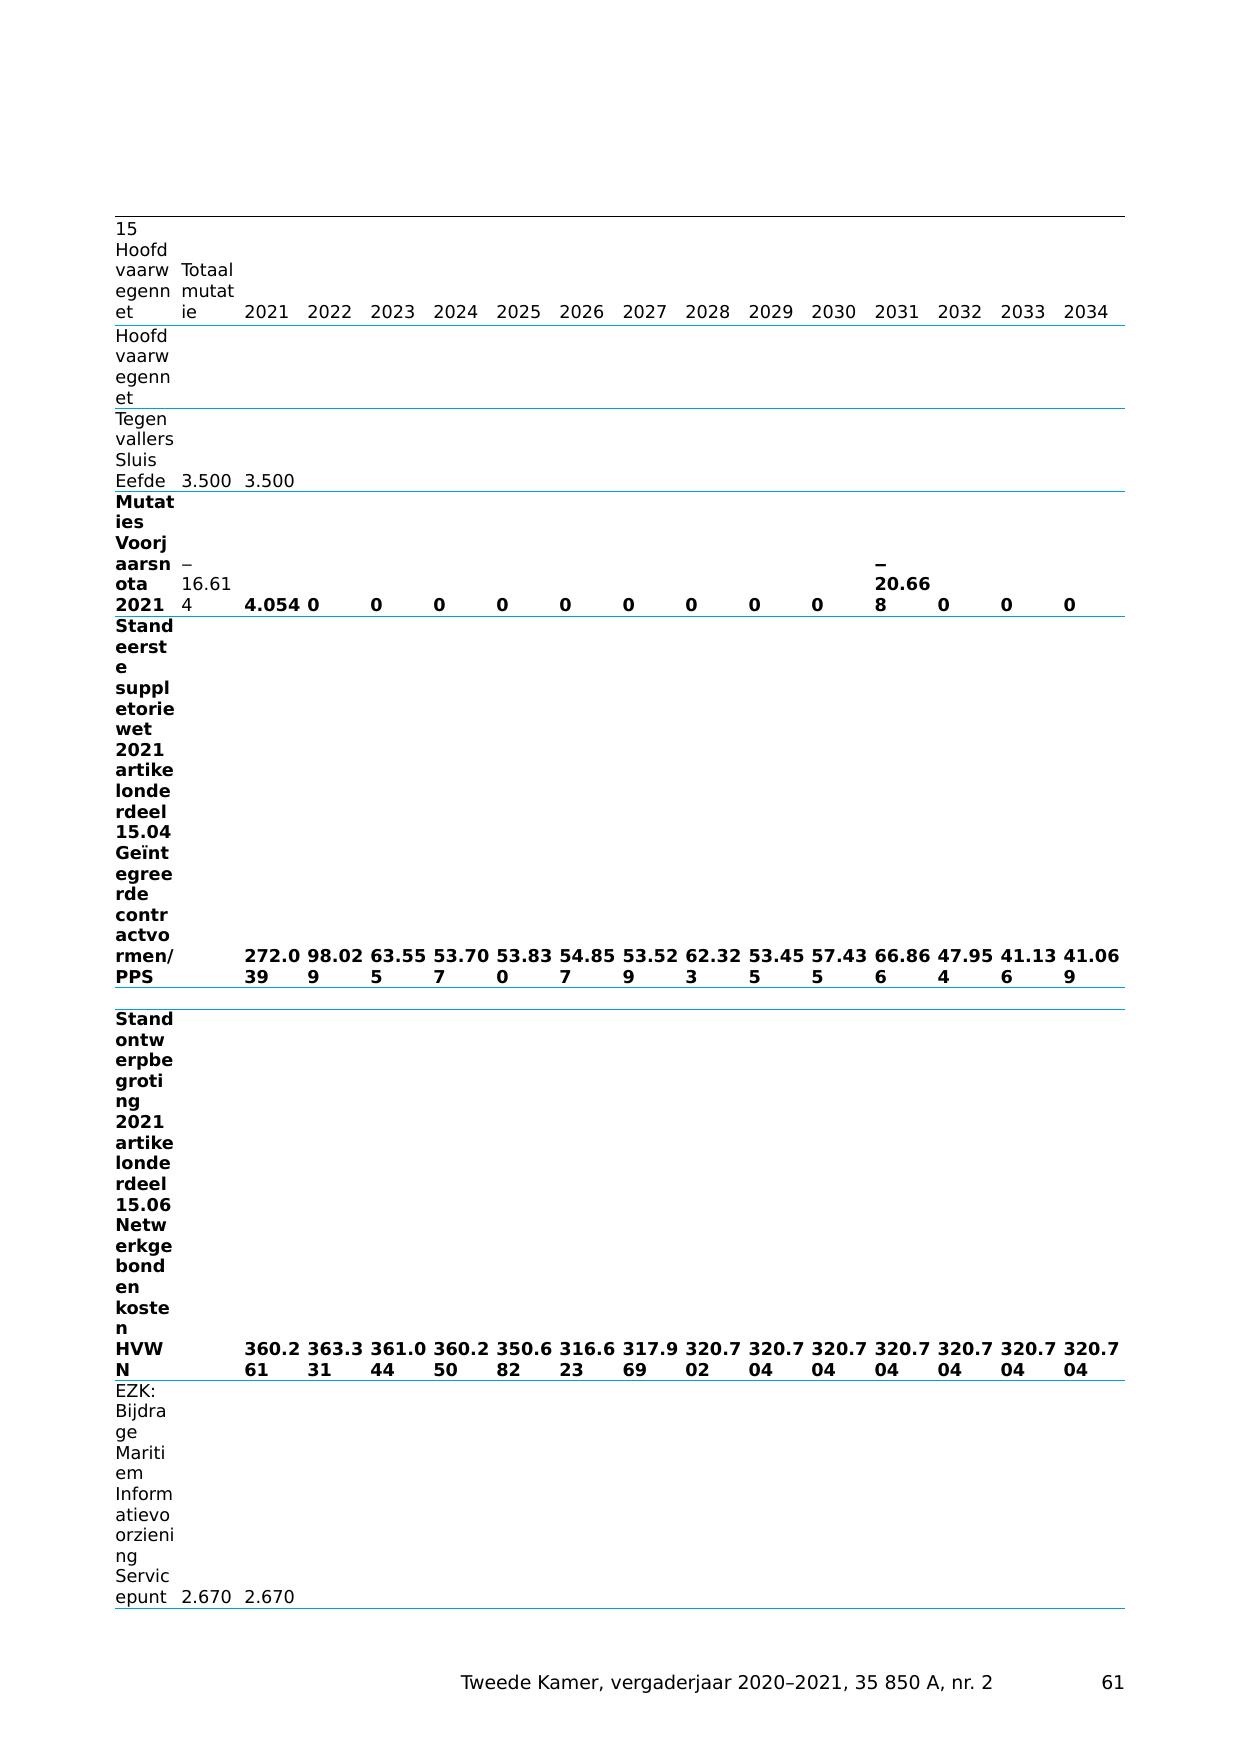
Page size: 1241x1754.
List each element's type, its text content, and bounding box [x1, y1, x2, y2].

table_cell [745, 988, 808, 1008]
table_cell [178, 326, 241, 408]
table_cell [934, 409, 997, 491]
table_cell [934, 988, 997, 1008]
table_cell [430, 409, 493, 491]
table_cell [304, 988, 367, 1008]
table_cell [367, 988, 430, 1008]
table_cell 53.707 [430, 617, 493, 987]
table_cell 0 [998, 492, 1060, 616]
table_cell Stand ontwerpbegroting 2021 artikelonderdeel 15.06 Netwerkgebonden kosten HVWN [115, 1010, 178, 1380]
table_cell 2.670 [241, 1381, 304, 1608]
table_cell [808, 988, 871, 1008]
table_cell 66.866 [871, 617, 934, 987]
table_cell [871, 988, 934, 1008]
table_cell 0 [934, 492, 997, 616]
table_cell [493, 988, 556, 1008]
table_cell [367, 1381, 430, 1608]
table_cell [745, 409, 808, 491]
table_cell 15 Hoofdvaarwegennet [115, 217, 178, 325]
table_cell 361.044 [367, 1010, 430, 1380]
table_cell 0 [556, 492, 619, 616]
table_cell [934, 1381, 997, 1608]
table_cell 98.029 [304, 617, 367, 987]
table_cell [619, 326, 682, 408]
table_cell 350.682 [493, 1010, 556, 1380]
table_cell [808, 409, 871, 491]
table_cell 2029 [745, 217, 808, 325]
table_cell Tegenvallers Sluis Eefde [115, 409, 178, 491]
table_cell [1060, 988, 1125, 1008]
table_cell 320.704 [745, 1010, 808, 1380]
table_cell 2022 [304, 217, 367, 325]
table_cell 0 [493, 492, 556, 616]
table_cell 53.455 [745, 617, 808, 987]
table_cell 2033 [998, 217, 1060, 325]
table_cell Stand eerste suppletorie wet 2021 artikelonderdeel 15.04 Geïntegreerde contractvormen/PPS [115, 617, 178, 987]
table_cell [1060, 409, 1125, 491]
table_cell 57.435 [808, 617, 871, 987]
table_cell 2024 [430, 217, 493, 325]
table_cell [619, 988, 682, 1008]
table_cell 2028 [682, 217, 745, 325]
table_cell [808, 1381, 871, 1608]
table_cell 2.670 [178, 1381, 241, 1608]
table_cell [998, 326, 1060, 408]
table_cell 4.054 [241, 492, 304, 616]
table_header Tabel 14 Artikel 15 Hoofdwegennet (Bedragen x € 1.000) [115, 191, 1125, 216]
table_cell [745, 326, 808, 408]
table_cell 2032 [934, 217, 997, 325]
table_cell 317.969 [619, 1010, 682, 1380]
table_cell [998, 988, 1060, 1008]
table_cell [682, 326, 745, 408]
table_cell ‒ 16.614 [178, 492, 241, 616]
table_cell 2026 [556, 217, 619, 325]
table_cell [619, 1381, 682, 1608]
table_cell [304, 409, 367, 491]
table_cell 41.136 [998, 617, 1060, 987]
table_cell [871, 409, 934, 491]
table_cell 320.704 [1060, 1010, 1125, 1380]
table_cell 2034 [1060, 217, 1125, 325]
table_cell 360.261 [241, 1010, 304, 1380]
table_cell [493, 409, 556, 491]
table_cell [178, 617, 241, 987]
table_cell [998, 409, 1060, 491]
table_cell [493, 326, 556, 408]
table_cell [998, 1381, 1060, 1608]
table_cell [178, 1010, 241, 1380]
table_cell Mutaties Voorjaarsnota 2021 [115, 492, 178, 616]
table_cell [556, 326, 619, 408]
table_cell 41.069 [1060, 617, 1125, 987]
table_cell 0 [745, 492, 808, 616]
table_cell 62.323 [682, 617, 745, 987]
table_cell [808, 326, 871, 408]
table_cell 2030 [808, 217, 871, 325]
table_cell [682, 1381, 745, 1608]
table_cell [178, 988, 241, 1008]
table_cell 0 [619, 492, 682, 616]
table_cell [745, 1381, 808, 1608]
table_cell 363.331 [304, 1010, 367, 1380]
table_cell 320.704 [998, 1010, 1060, 1380]
table_cell 320.702 [682, 1010, 745, 1380]
table_cell 0 [367, 492, 430, 616]
table_cell 53.830 [493, 617, 556, 987]
table_cell ‒ 20.668 [871, 492, 934, 616]
table_cell 3.500 [178, 409, 241, 491]
table_cell 2031 [871, 217, 934, 325]
table_cell 320.704 [808, 1010, 871, 1380]
table_cell 0 [682, 492, 745, 616]
table_cell [619, 409, 682, 491]
table_cell [304, 1381, 367, 1608]
table_cell [241, 326, 304, 408]
table_cell 0 [304, 492, 367, 616]
table_cell 53.529 [619, 617, 682, 987]
table_cell [304, 326, 367, 408]
table_cell 316.623 [556, 1010, 619, 1380]
table_cell [556, 409, 619, 491]
table_cell [556, 988, 619, 1008]
table_cell [430, 988, 493, 1008]
table_cell [682, 409, 745, 491]
table_cell [1060, 1381, 1125, 1608]
table_cell EZK: Bijdrage Maritiem Informatievoorziening Servicepunt [115, 1381, 178, 1608]
table_cell 2027 [619, 217, 682, 325]
table_cell 320.704 [871, 1010, 934, 1380]
table_cell 63.555 [367, 617, 430, 987]
table_cell [115, 988, 178, 1008]
table_cell 2023 [367, 217, 430, 325]
table_cell [871, 326, 934, 408]
table_cell [682, 988, 745, 1008]
table_cell [367, 326, 430, 408]
table_cell 0 [808, 492, 871, 616]
table_cell Hoofdvaarwegennet [115, 326, 178, 408]
table_cell [367, 409, 430, 491]
table_cell [493, 1381, 556, 1608]
table_cell [556, 1381, 619, 1608]
table_cell 3.500 [241, 409, 304, 491]
table_cell 0 [1060, 492, 1125, 616]
table_cell 2021 [241, 217, 304, 325]
table_cell [871, 1381, 934, 1608]
table_cell [430, 326, 493, 408]
table_cell [430, 1381, 493, 1608]
table_cell 360.250 [430, 1010, 493, 1380]
table_cell Totaal mutatie [178, 217, 241, 325]
table_cell 272.039 [241, 617, 304, 987]
table_cell 54.857 [556, 617, 619, 987]
table_cell 0 [430, 492, 493, 616]
table_cell [1060, 326, 1125, 408]
table_cell 2025 [493, 217, 556, 325]
table_cell 320.704 [934, 1010, 997, 1380]
table_cell [934, 326, 997, 408]
table_cell 47.954 [934, 617, 997, 987]
table_cell [241, 988, 304, 1008]
